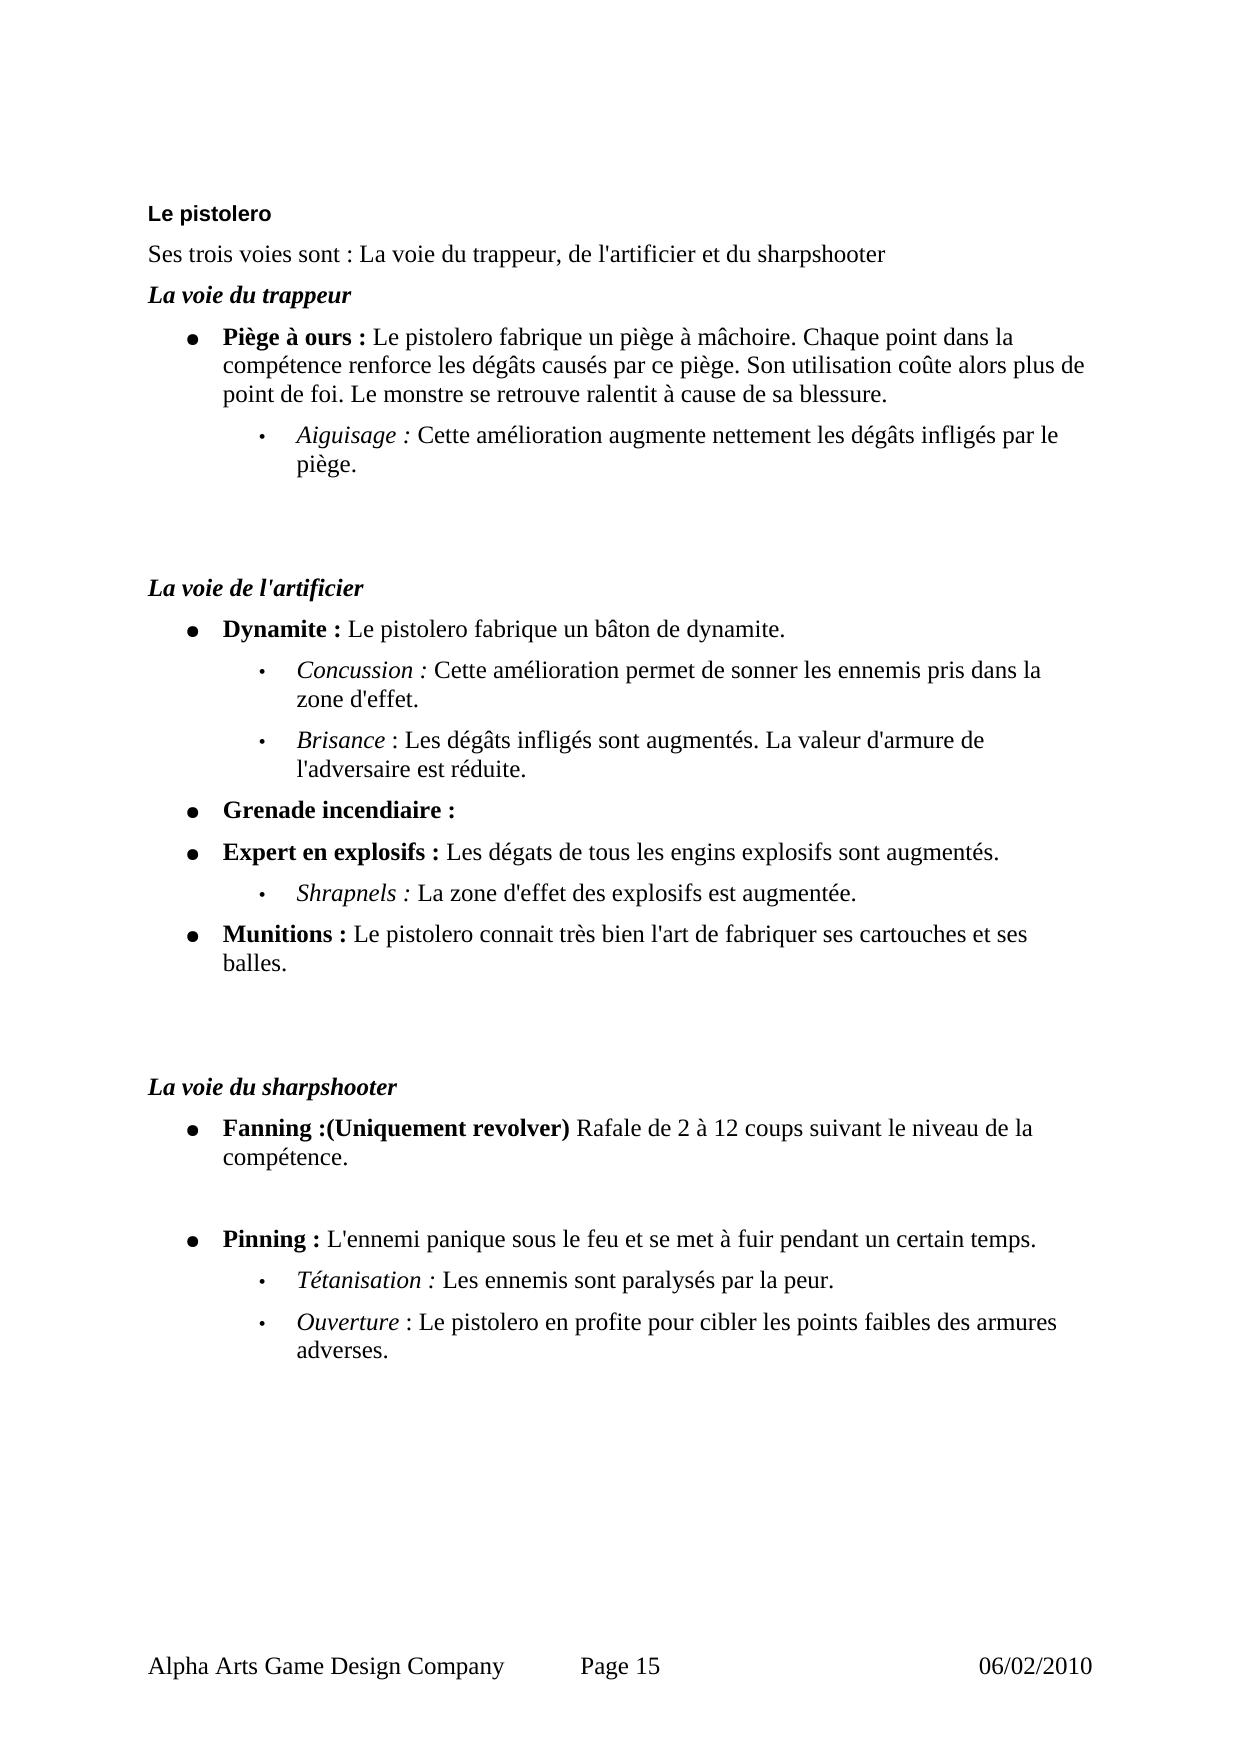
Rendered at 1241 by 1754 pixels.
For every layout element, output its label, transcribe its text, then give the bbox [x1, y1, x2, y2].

list Tétanisation : Les ennemis sont paralysés par la peur. [259, 1265, 1092, 1294]
subtitle Le pistolero [148, 201, 1092, 227]
list Dynamite : Le pistolero fabrique un bâton de dynamite. [185, 614, 1092, 643]
text La voie du trappeur [148, 280, 1092, 309]
list Grenade incendiaire : [185, 795, 1092, 824]
list Pinning : L'ennemi panique sous le feu et se met à fuir pendant un certain temps. [185, 1224, 1092, 1253]
list Ouverture : Le pistolero en profite pour cibler les points faibles des armures adverses. [259, 1307, 1092, 1364]
list Aiguisage : Cette amélioration augmente nettement les dégâts infligés par le piège. [259, 420, 1092, 478]
text La voie de l'artificier [148, 573, 1092, 602]
text Ses trois voies sont : La voie du trappeur, de l'artificier et du sharpshooter [148, 239, 1092, 268]
list Munitions : Le pistolero connait très bien l'art de fabriquer ses cartouches et ses balles. [185, 919, 1092, 977]
list Piège à ours : Le pistolero fabrique un piège à mâchoire. Chaque point dans la compétence renforce les dégâts causés par ce piège. Son utilisation coûte alors plus de point de foi. Le monstre se retrouve ralentit à cause de sa blessure. [185, 322, 1092, 408]
list Shrapnels : La zone d'effet des explosifs est augmentée. [259, 878, 1092, 907]
list Fanning :(Uniquement revolver) Rafale de 2 à 12 coups suivant le niveau de la compétence. [185, 1113, 1092, 1170]
list Brisance : Les dégâts infligés sont augmentés. La valeur d'armure de l'adversaire est réduite. [259, 725, 1092, 783]
list Expert en explosifs : Les dégats de tous les engins explosifs sont augmentés. [185, 837, 1092, 865]
text La voie du sharpshooter [148, 1072, 1092, 1100]
list Concussion : Cette amélioration permet de sonner les ennemis pris dans la zone d'effet. [259, 655, 1092, 713]
